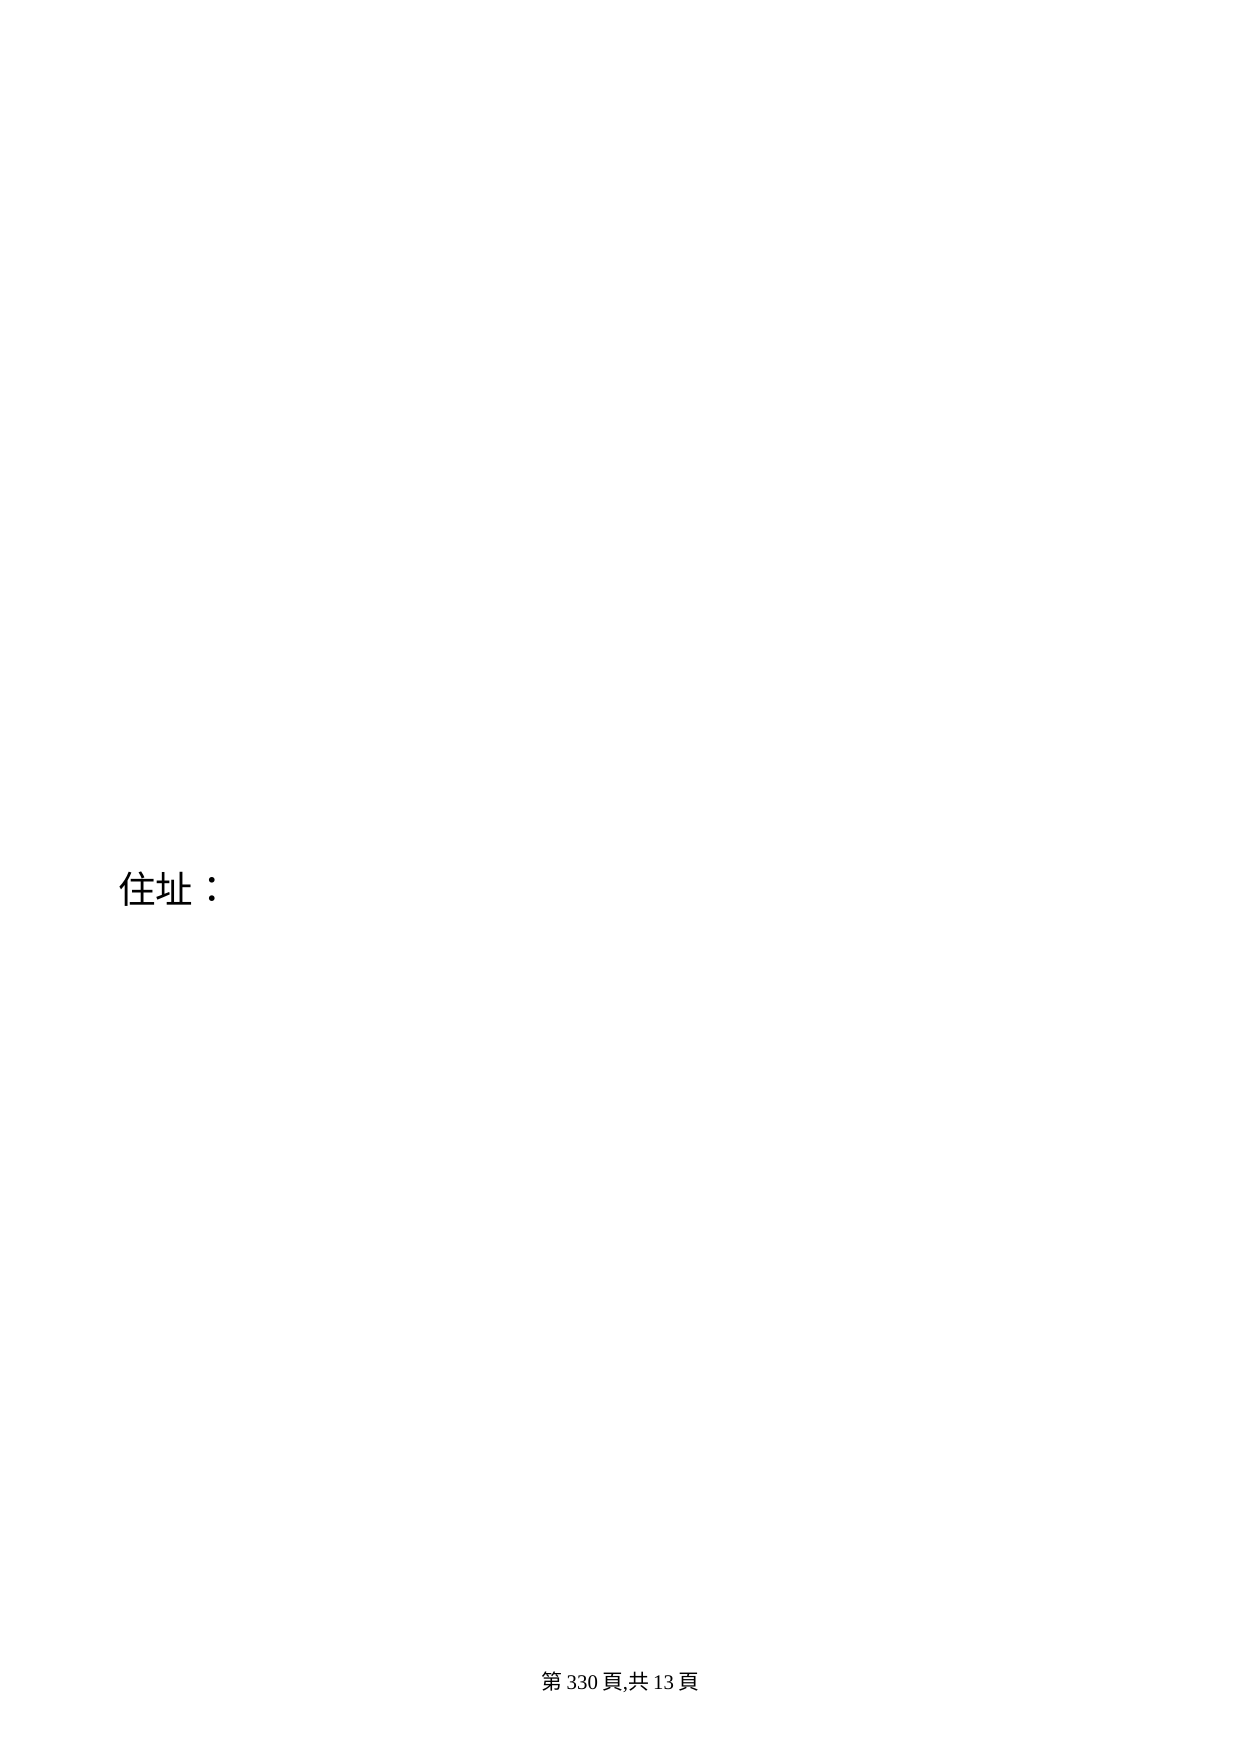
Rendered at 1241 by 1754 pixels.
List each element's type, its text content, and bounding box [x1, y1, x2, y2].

text 住址： [118, 846, 1122, 908]
